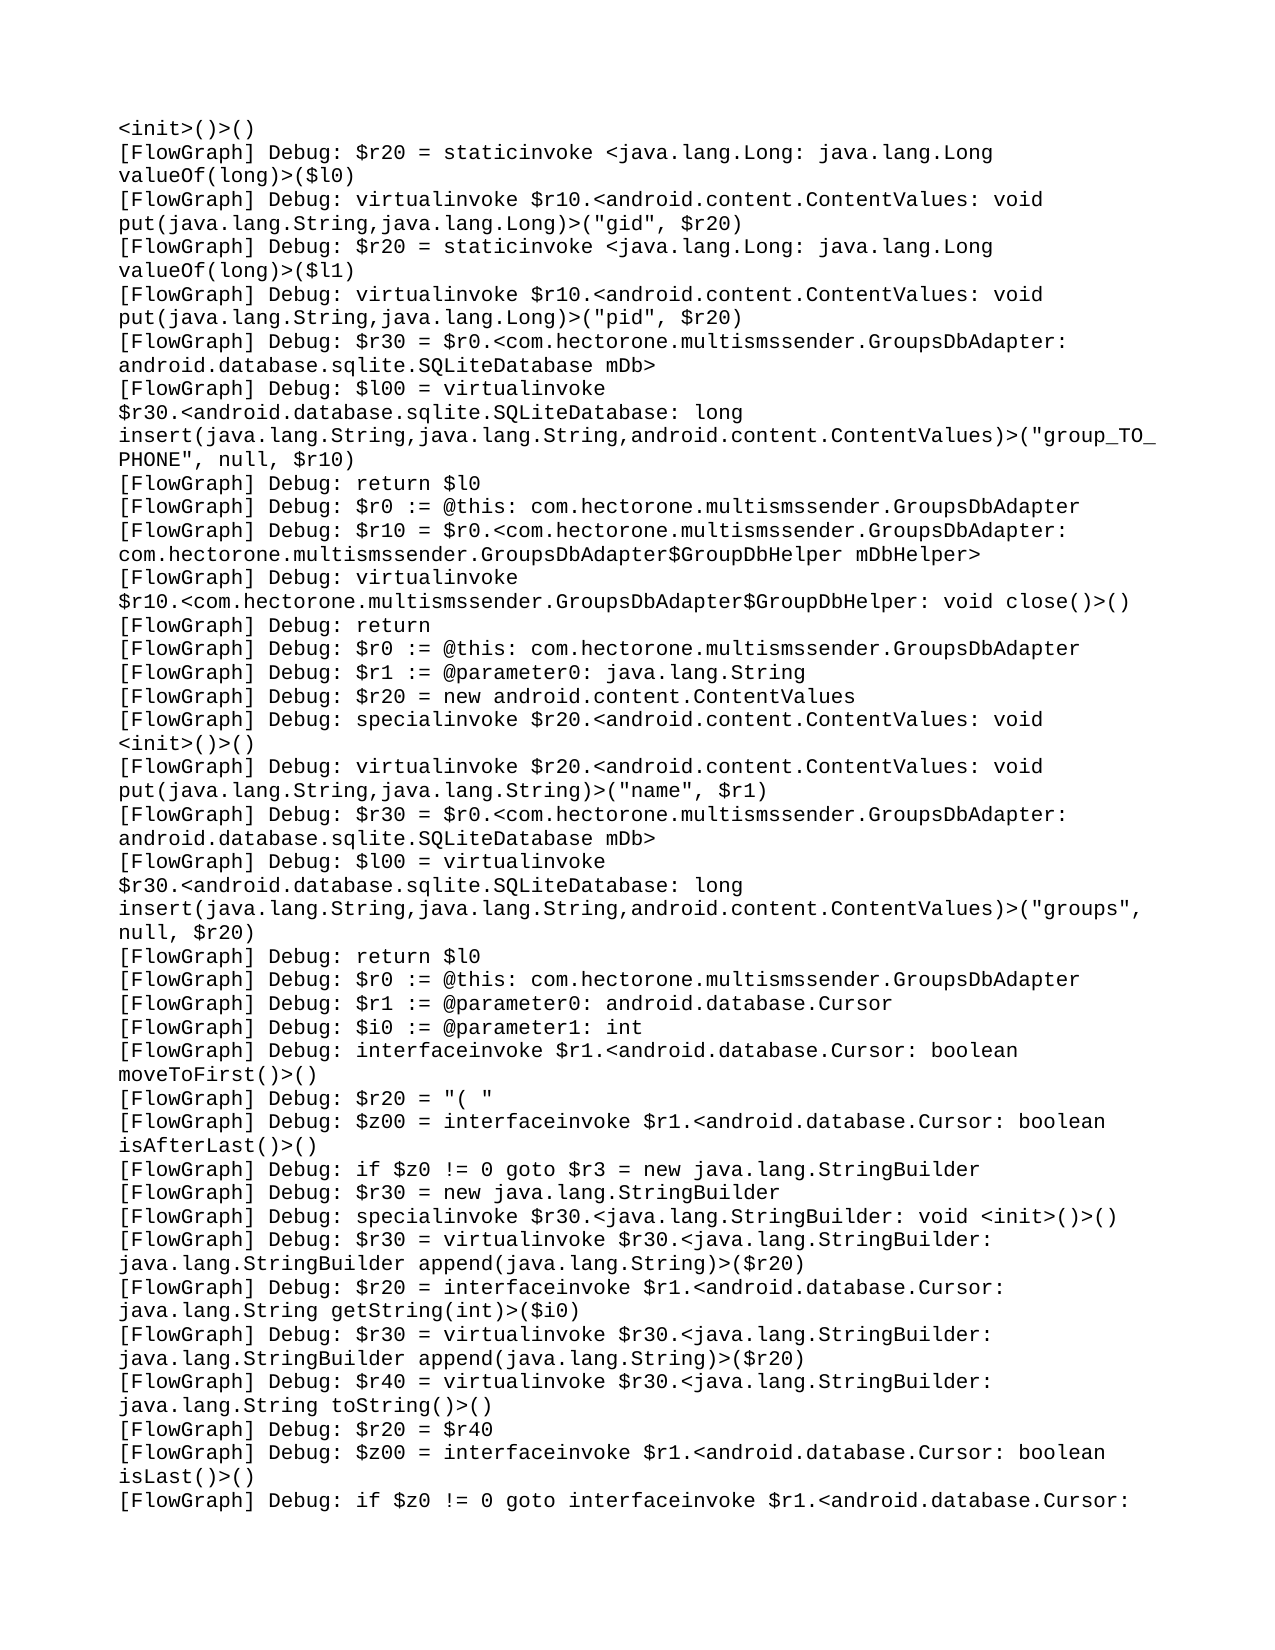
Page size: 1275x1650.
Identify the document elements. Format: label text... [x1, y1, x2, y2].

text [FlowGraph] Debug: $r30 = new java.lang.StringBuilder [118, 1182, 1157, 1206]
text [FlowGraph] Debug: $z00 = interfaceinvoke $r1.<android.database.Cursor: boolean isLast()>() [118, 1442, 1157, 1489]
text [FlowGraph] Debug: virtualinvoke $r10.<android.content.ContentValues: void put(java.lang.String,java.lang.Long)>("pid", $r20) [118, 284, 1157, 331]
text [FlowGraph] Debug: $l00 = virtualinvoke $r30.<android.database.sqlite.SQLiteDatabase: long insert(java.lang.String,java.lang.String,android.content.ContentValues)>("groups", null, $r20) [118, 851, 1157, 946]
text [FlowGraph] Debug: return $l0 [118, 473, 1157, 496]
text [FlowGraph] Debug: $r1 := @parameter0: android.database.Cursor [118, 993, 1157, 1017]
text [FlowGraph] Debug: $i0 := @parameter1: int [118, 1017, 1157, 1040]
text [FlowGraph] Debug: $r20 = staticinvoke <java.lang.Long: java.lang.Long valueOf(long)>($l0) [118, 142, 1157, 189]
text [FlowGraph] Debug: $r30 = $r0.<com.hectorone.multismssender.GroupsDbAdapter: android.database.sqlite.SQLiteDatabase mDb> [118, 804, 1157, 851]
text <init>()>() [118, 118, 1157, 142]
text [FlowGraph] Debug: $r0 := @this: com.hectorone.multismssender.GroupsDbAdapter [118, 969, 1157, 993]
text [FlowGraph] Debug: virtualinvoke $r10.<android.content.ContentValues: void put(java.lang.String,java.lang.Long)>("gid", $r20) [118, 189, 1157, 236]
text [FlowGraph] Debug: $z00 = interfaceinvoke $r1.<android.database.Cursor: boolean isAfterLast()>() [118, 1111, 1157, 1158]
text [FlowGraph] Debug: $r30 = virtualinvoke $r30.<java.lang.StringBuilder: java.lang.StringBuilder append(java.lang.String)>($r20) [118, 1324, 1157, 1371]
text [FlowGraph] Debug: return [118, 615, 1157, 638]
text [FlowGraph] Debug: specialinvoke $r20.<android.content.ContentValues: void <init>()>() [118, 709, 1157, 757]
text [FlowGraph] Debug: $r1 := @parameter0: java.lang.String [118, 662, 1157, 686]
text [FlowGraph] Debug: $r20 = new android.content.ContentValues [118, 686, 1157, 709]
text [FlowGraph] Debug: $r20 = $r40 [118, 1419, 1157, 1442]
text [FlowGraph] Debug: interfaceinvoke $r1.<android.database.Cursor: boolean moveToFirst()>() [118, 1040, 1157, 1088]
text [FlowGraph] Debug: return $l0 [118, 946, 1157, 969]
text [FlowGraph] Debug: $r40 = virtualinvoke $r30.<java.lang.StringBuilder: java.lang.String toString()>() [118, 1371, 1157, 1419]
text [FlowGraph] Debug: $r0 := @this: com.hectorone.multismssender.GroupsDbAdapter [118, 638, 1157, 662]
text [FlowGraph] Debug: $r30 = virtualinvoke $r30.<java.lang.StringBuilder: java.lang.StringBuilder append(java.lang.String)>($r20) [118, 1229, 1157, 1277]
text [FlowGraph] Debug: $r0 := @this: com.hectorone.multismssender.GroupsDbAdapter [118, 496, 1157, 520]
text [FlowGraph] Debug: virtualinvoke $r20.<android.content.ContentValues: void put(java.lang.String,java.lang.String)>("name", $r1) [118, 757, 1157, 804]
text [FlowGraph] Debug: $r10 = $r0.<com.hectorone.multismssender.GroupsDbAdapter: com.hectorone.multismssender.GroupsDbAdapter$GroupDbHelper mDbHelper> [118, 520, 1157, 567]
text [FlowGraph] Debug: virtualinvoke $r10.<com.hectorone.multismssender.GroupsDbAdapter$GroupDbHelper: void close()>() [118, 567, 1157, 615]
text [FlowGraph] Debug: if $z0 != 0 goto interfaceinvoke $r1.<android.database.Cursor: [118, 1489, 1157, 1513]
text [FlowGraph] Debug: $r20 = interfaceinvoke $r1.<android.database.Cursor: java.lang.String getString(int)>($i0) [118, 1277, 1157, 1324]
text [FlowGraph] Debug: if $z0 != 0 goto $r3 = new java.lang.StringBuilder [118, 1158, 1157, 1182]
text [FlowGraph] Debug: $l00 = virtualinvoke $r30.<android.database.sqlite.SQLiteDatabase: long insert(java.lang.String,java.lang.String,android.content.ContentValues)>("group_TO_PHONE", null, $r10) [118, 378, 1157, 473]
text [FlowGraph] Debug: $r20 = staticinvoke <java.lang.Long: java.lang.Long valueOf(long)>($l1) [118, 236, 1157, 284]
text [FlowGraph] Debug: $r20 = "( " [118, 1088, 1157, 1111]
text [FlowGraph] Debug: specialinvoke $r30.<java.lang.StringBuilder: void <init>()>() [118, 1206, 1157, 1229]
text [FlowGraph] Debug: $r30 = $r0.<com.hectorone.multismssender.GroupsDbAdapter: android.database.sqlite.SQLiteDatabase mDb> [118, 331, 1157, 378]
